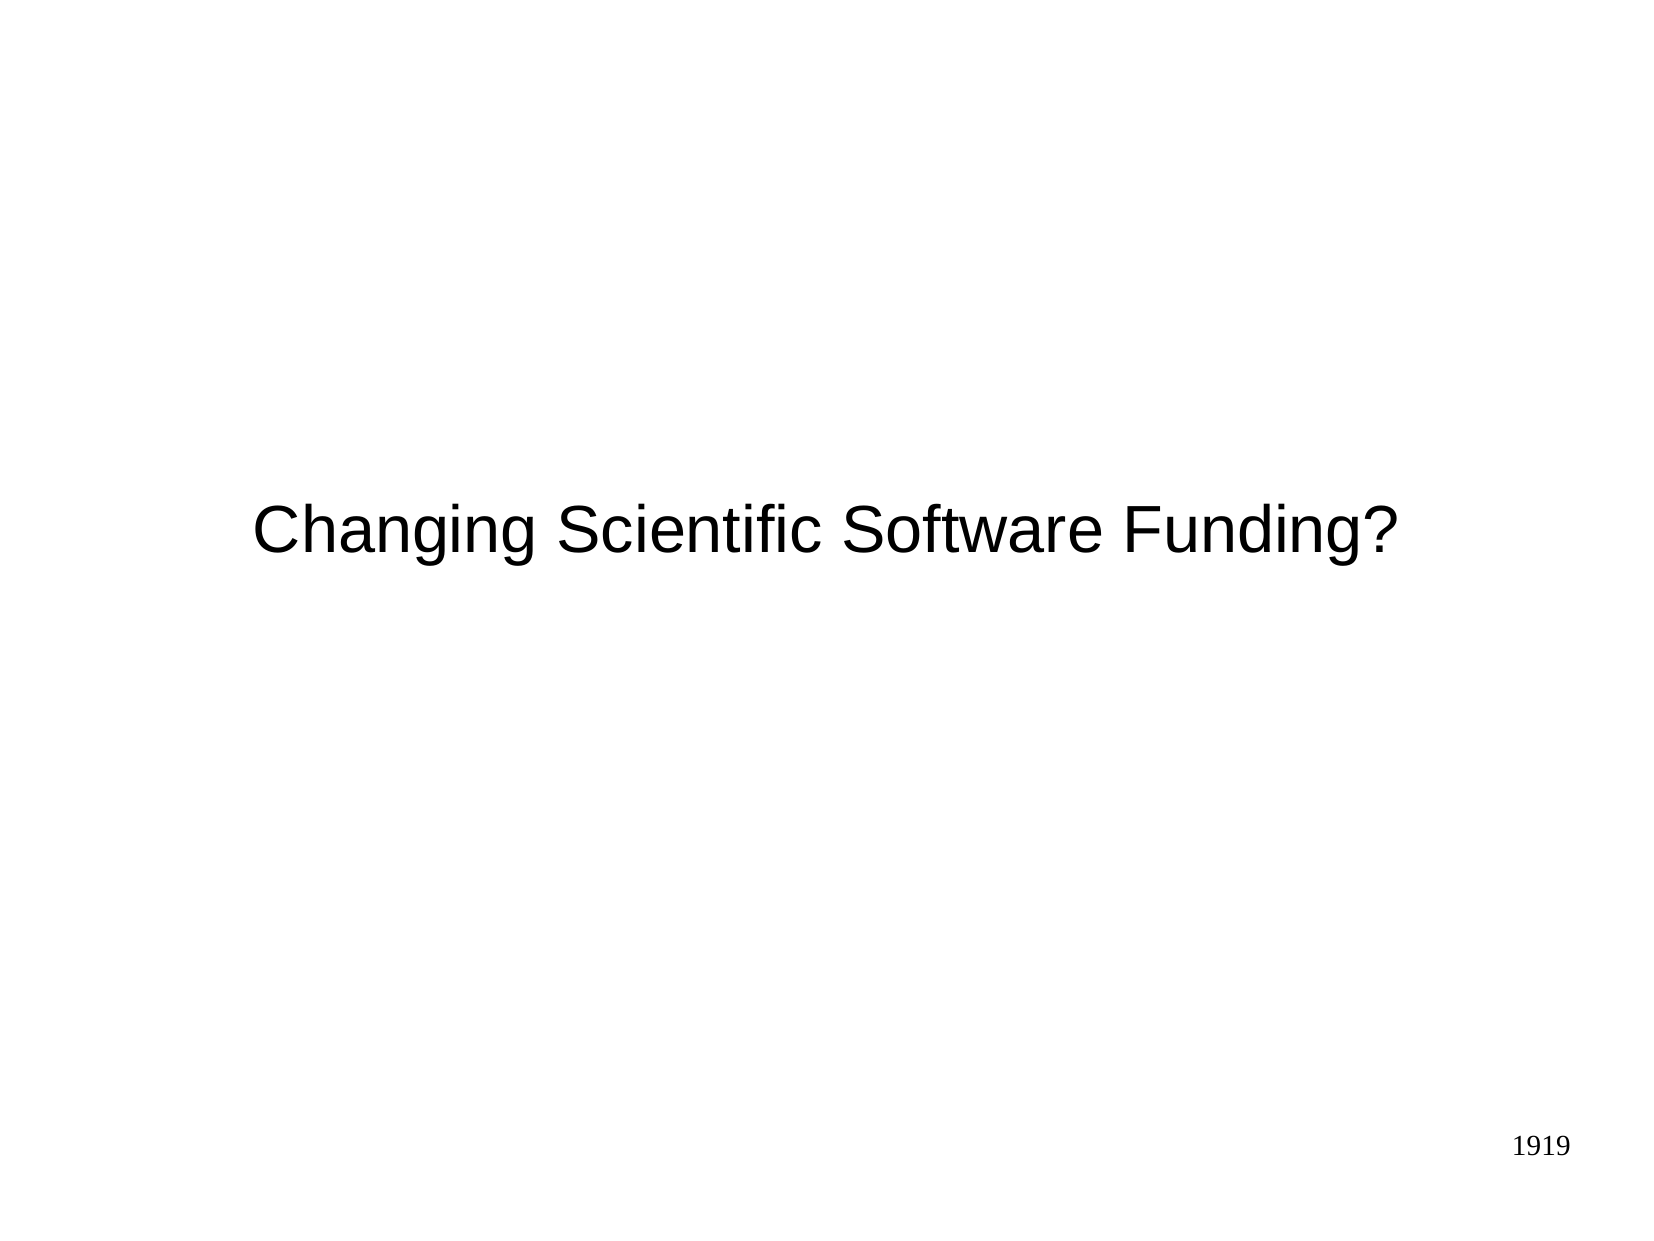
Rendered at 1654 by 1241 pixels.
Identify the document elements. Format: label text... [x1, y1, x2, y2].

subtitle Changing Scientific Software Funding? [82, 49, 1571, 1010]
